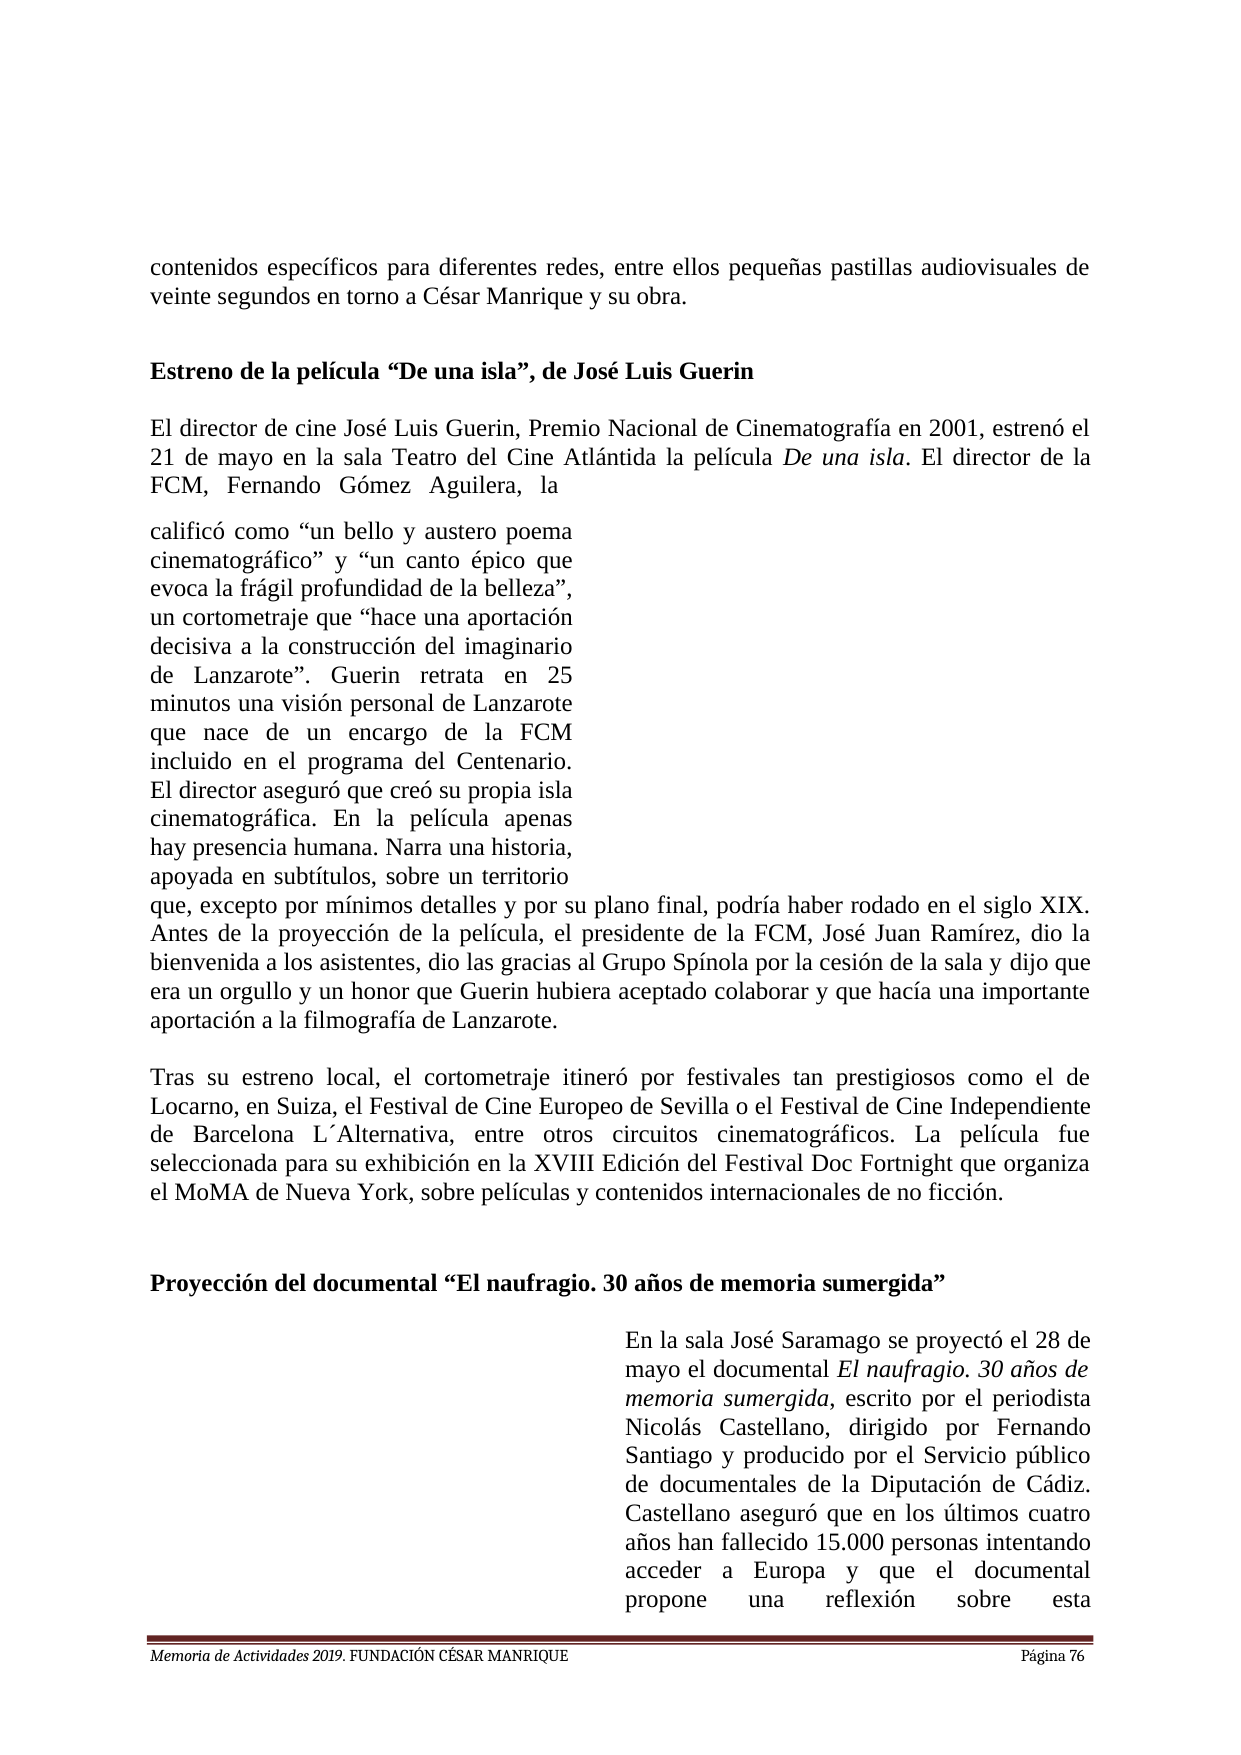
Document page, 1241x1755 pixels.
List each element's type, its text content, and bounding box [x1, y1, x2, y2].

subtitle Estreno de la película “De una isla”, de José Luis Guerin [150, 356, 1167, 384]
text En la sala José Saramago se proyectó el 28 de mayo el documental El naufragio. 30 años de memoria sumergida, escrito por el periodista Nicolás Castellano, dirigido por Fernando Santiago y producido por el Servicio público de documentales de la Diputación de Cádiz. Castellano aseguró que en los últimos cuatro años han fallecido 15.000 personas intentando acceder a Europa y que el documental propone una reflexión sobre esta [625, 1325, 1091, 1613]
text que, excepto por mínimos detalles y por su plano final, podría haber rodado en el siglo XIX. Antes de la proyección de la película, el presidente de la FCM, José Juan Ramírez, dio la bienvenida a los asistentes, dio las gracias al Grupo Spínola por la cesión de la sala y dijo que era un orgullo y un honor que Guerin hubiera aceptado colaborar y que hacía una importante aportación a la filmografía de Lanzarote. [150, 890, 1091, 1033]
text Tras su estreno local, el cortometraje itineró por festivales tan prestigiosos como el de Locarno, en Suiza, el Festival de Cine Europeo de Sevilla o el Festival de Cine Independiente de Barcelona L´Alternativa, entre otros circuitos cinematográficos. La película fue seleccionada para su exhibición en la XVIII Edición del Festival Doc Fortnight que organiza el MoMA de Nueva York, sobre películas y contenidos internacionales de no ficción. [150, 1062, 1091, 1206]
text El director de cine José Luis Guerin, Premio Nacional de Cinematografía en 2001, estrenó el 21 de mayo en la sala Teatro del Cine Atlántida la película De una isla. El director de la FCM, Fernando Gómez Aguilera, la [150, 413, 1091, 499]
text contenidos específicos para diferentes redes, entre ellos pequeñas pastillas audiovisuales de veinte segundos en torno a César Manrique y su obra. [150, 252, 1091, 310]
subtitle Proyección del documental “El naufragio. 30 años de memoria sumergida” [150, 1268, 1167, 1297]
text calificó como “un bello y austero poema cinematográfico” y “un canto épico que evoca la frágil profundidad de la belleza”, un cortometraje que “hace una aportación decisiva a la construcción del imaginario de Lanzarote”. Guerin retrata en 25 minutos una visión personal de Lanzarote que nace de un encargo de la FCM incluido en el programa del Centenario. El director aseguró que creó su propia isla cinematográfica. En la película apenas hay presencia humana. Narra una historia, apoyada en subtítulos, sobre un territorio [150, 516, 573, 890]
